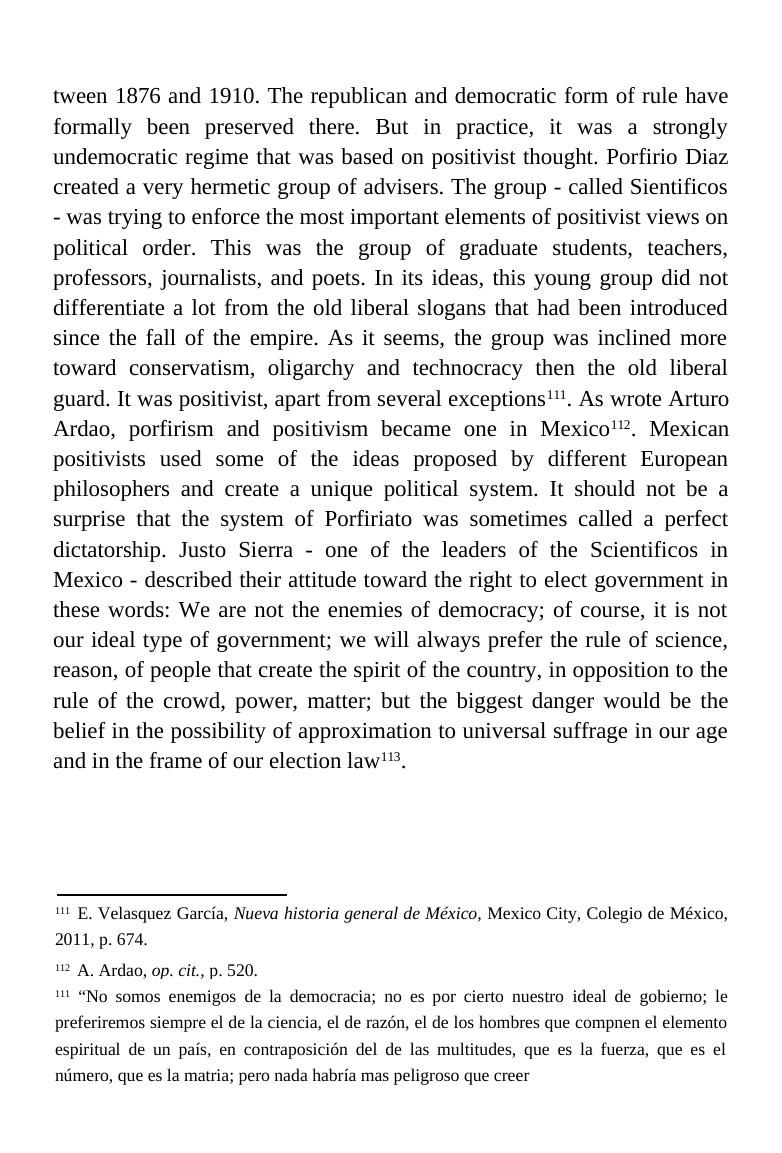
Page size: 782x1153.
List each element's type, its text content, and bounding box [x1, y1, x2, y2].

text tween 1876 and 1910. The republican and democratic form of rule have formally been preserved there. But in practice, it was a strongly undemocratic regime that was based on positivist thought. Porfirio Diaz created a very hermetic group of advisers. The group - called Sientificos - was trying to enforce the most important elements of positivist views on political order. This was the group of graduate students, teachers, professors, journalists, and poets. In its ideas, this young group did not differentiate a lot from the old liberal slogans that had been introduced since the fall of the empire. As it seems, the group was inclined more toward conservatism, oligarchy and technocracy then the old liberal guard. It was positivist, apart from several exceptions111. As wrote Arturo Ardao, porfirism and posi­tivism became one in Mexico112. Mexican positivists used some of the ideas proposed by different European philosophers and create a unique political system. It should not be a surprise that the system of Porfiriato was sometimes called a perfect dictatorship. Justo Si­erra - one of the leaders of the Scientificos in Mexico - described their attitude toward the right to elect government in these words: We are not the enemies of democracy; of course, it is not our ideal type of government; we will always prefer the rule of science, reason, of people that create the spirit of the country, in opposition to the rule of the crowd, power, matter; but the biggest danger would be the belief in the possibility of approximation to universal suffrage in our age and in the frame of our election law113. [53, 82, 729, 773]
text 111 E. Velasquez García, Nueva historia general de México, Mexico City, Colegio de México, 2011, p. 674. [55, 902, 728, 949]
text 111 “No somos enemigos de la democracia; no es por cierto nuestro ideal de gobierno; le preferiremos siempre el de la ciencia, el de razón, el de los hombres que compnen el elemento espiritual de un país, en contraposición del de las multitudes, que es la fuerza, que es el número, que es la matria; pero nada habría mas peligroso que creer [55, 985, 728, 1085]
text 112 A. Ardao, op. cit., p. 520. [55, 959, 728, 978]
